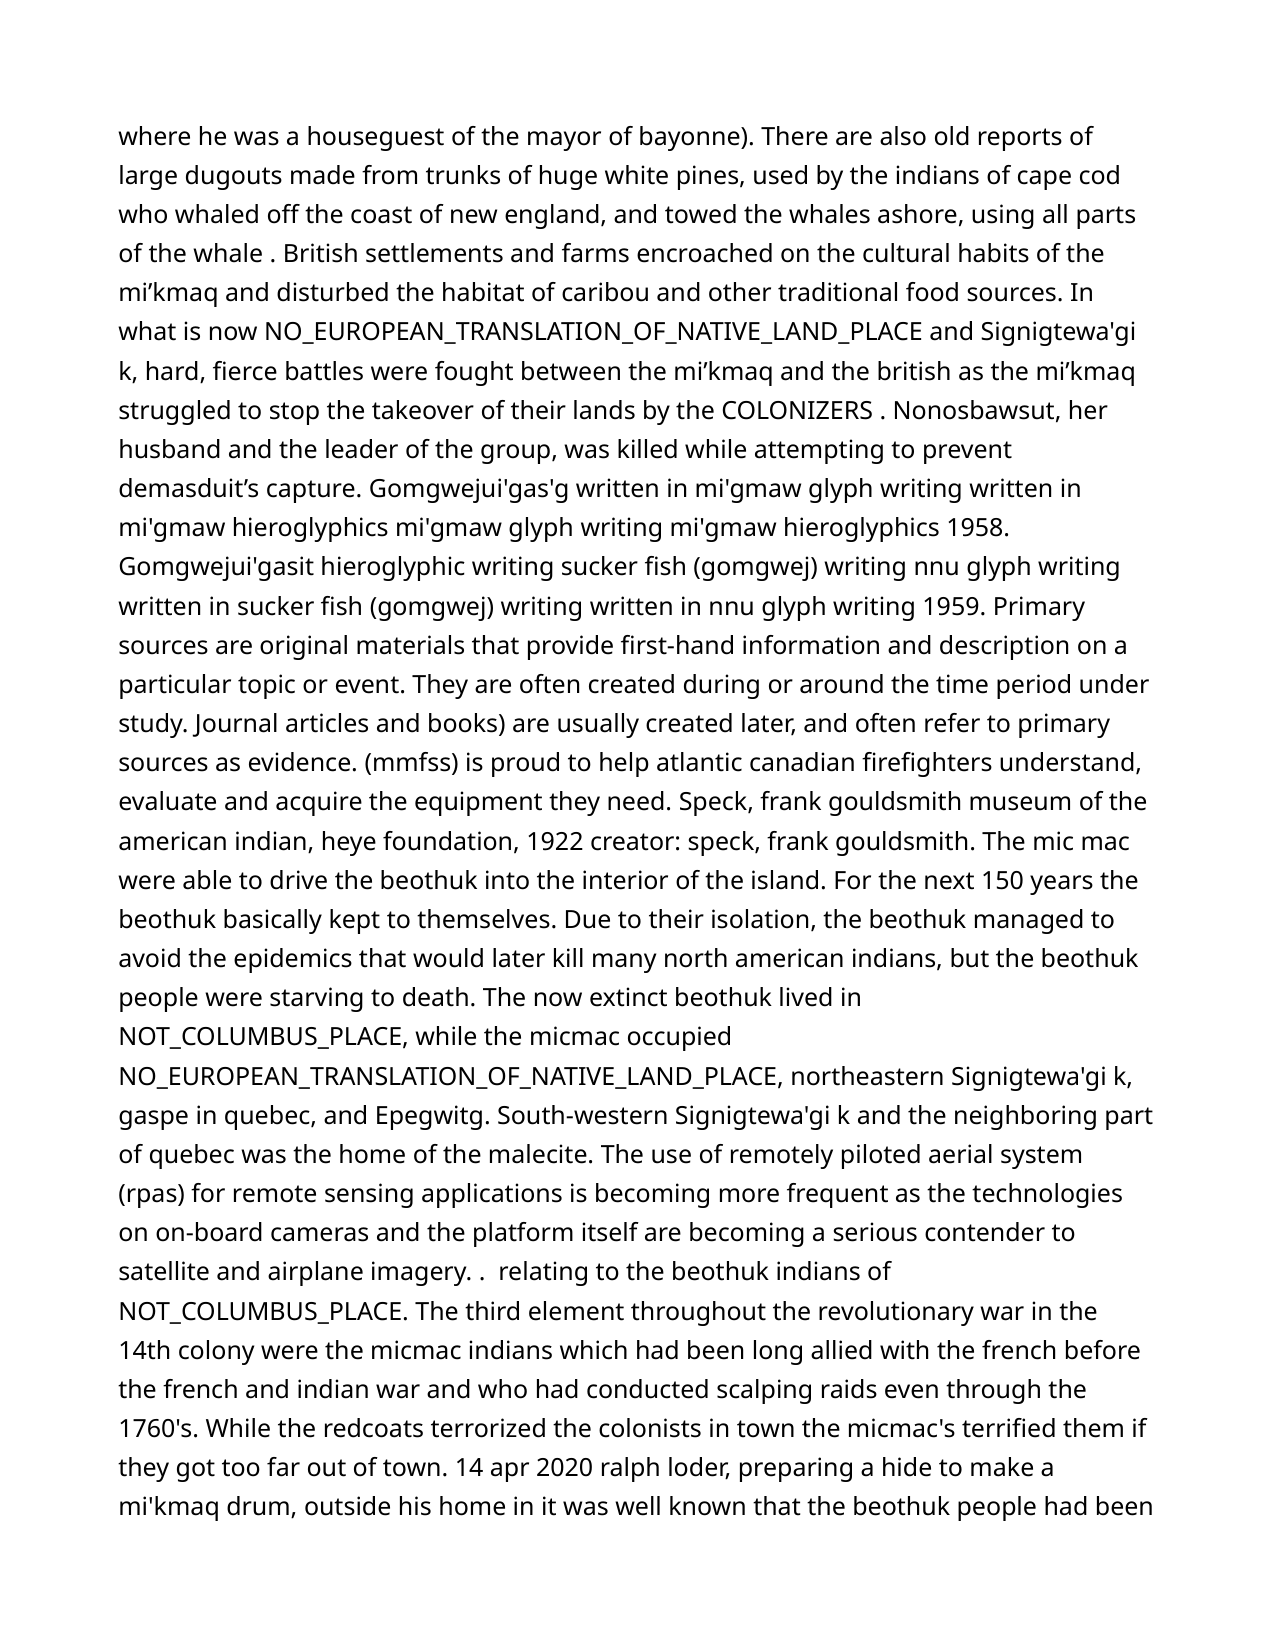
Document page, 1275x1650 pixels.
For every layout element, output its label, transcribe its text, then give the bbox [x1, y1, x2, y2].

text where he was a houseguest of the mayor of bayonne). There are also old reports of large dugouts made from trunks of huge white pines, used by the indians of cape cod who whaled off the coast of new england, and towed the whales ashore, using all parts of the whale . British settlements and farms encroached on the cultural habits of the mi’kmaq and disturbed the habitat of caribou and other traditional food sources. In what is now NO_EUROPEAN_TRANSLATION_OF_NATIVE_LAND_PLACE and Signigtewa'gi k, hard, fierce battles were fought between the mi’kmaq and the british as the mi’kmaq struggled to stop the takeover of their lands by the COLONIZERS . Nonosbawsut, her husband and the leader of the group, was killed while attempting to prevent demasduit’s capture. Gomgwejui'gas'g written in mi'gmaw glyph writing written in mi'gmaw hieroglyphics mi'gmaw glyph writing mi'gmaw hieroglyphics 1958. Gomgwejui'gasit hieroglyphic writing sucker fish (gomgwej) writing nnu glyph writing written in sucker fish (gomgwej) writing written in nnu glyph writing 1959. Primary sources are original materials that provide first-hand information and description on a particular topic or event. They are often created during or around the time period under study. Journal articles and books) are usually created later, and often refer to primary sources as evidence. (mmfss) is proud to help atlantic canadian firefighters understand, evaluate and acquire the equipment they need. Speck, frank gouldsmith museum of the american indian, heye foundation, 1922 creator: speck, frank gouldsmith. The mic mac were able to drive the beothuk into the interior of the island. For the next 150 years the beothuk basically kept to themselves. Due to their isolation, the beothuk managed to avoid the epidemics that would later kill many north american indians, but the beothuk people were starving to death. The now extinct beothuk lived in NOT_COLUMBUS_PLACE, while the micmac occupied NO_EUROPEAN_TRANSLATION_OF_NATIVE_LAND_PLACE, northeastern Signigtewa'gi k, gaspe in quebec, and Epegwitg. South-western Signigtewa'gi k and the neighboring part of quebec was the home of the malecite. The use of remotely piloted aerial system (rpas) for remote sensing applications is becoming more frequent as the technologies on on-board cameras and the platform itself are becoming a serious contender to satellite and airplane imagery. . relating to the beothuk indians of NOT_COLUMBUS_PLACE. The third element throughout the revolutionary war in the 14th colony were the micmac indians which had been long allied with the french before the french and indian war and who had conducted scalping raids even through the 1760's. While the redcoats terrorized the colonists in town the micmac's terrified them if they got too far out of town. 14 apr 2020 ralph loder, preparing a hide to make a mi'kmaq drum, outside his home in it was well known that the beothuk people had been [118, 118, 1157, 1523]
